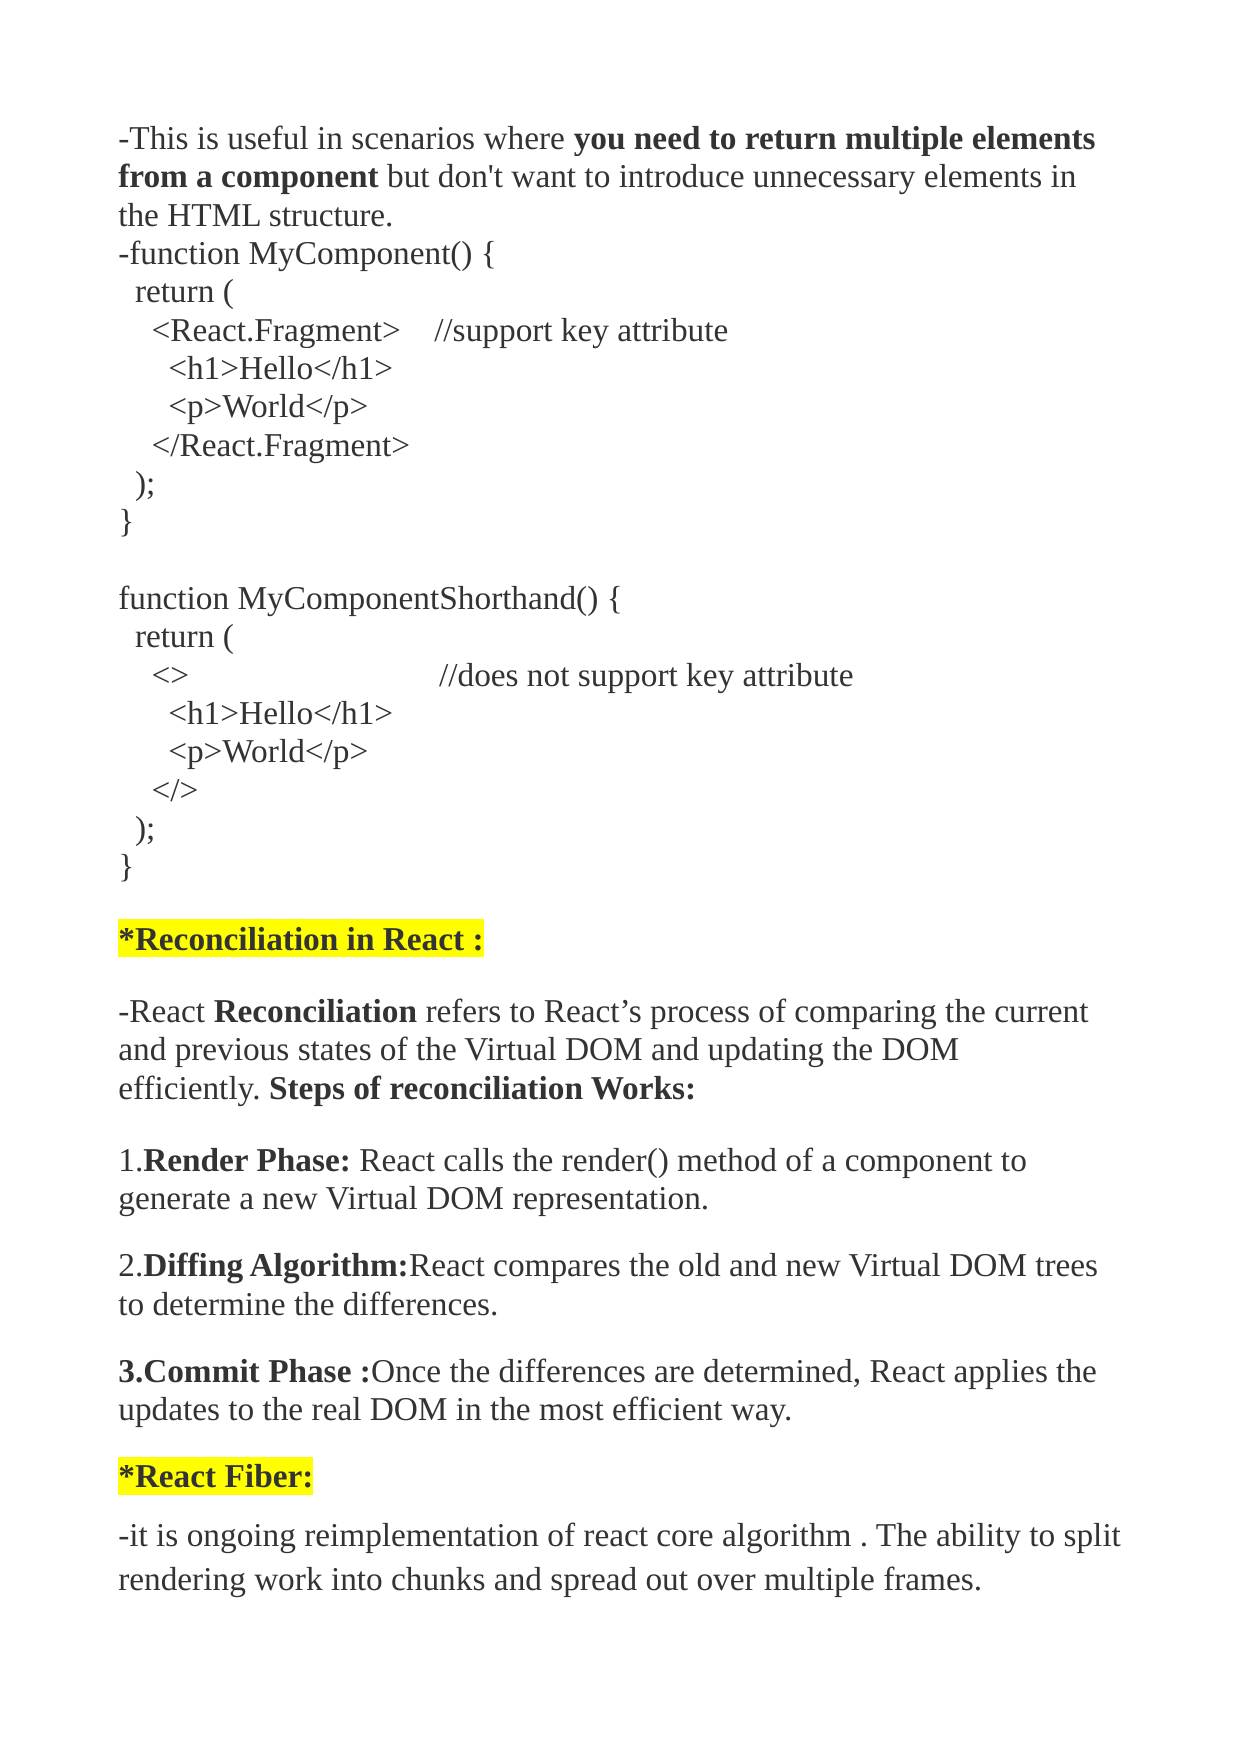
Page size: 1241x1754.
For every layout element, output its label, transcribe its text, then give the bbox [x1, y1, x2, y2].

text 3.Commit Phase :Once the differences are determined, React applies the updates to the real DOM in the most efficient way. [118, 1351, 1122, 1428]
list *React Fiber: [118, 1457, 1122, 1495]
text 2.Diffing Algorithm:React compares the old and new Virtual DOM trees to determine the differences. [118, 1246, 1122, 1322]
list -it is ongoing reimplementation of react core algorithm . The ability to split rendering work into chunks and spread out over multiple frames. [118, 1515, 1122, 1598]
text -React Reconciliation refers to React’s process of comparing the current and previous states of the Virtual DOM and updating the DOM efficiently. Steps of reconciliation Works: [118, 991, 1122, 1106]
text 1.Render Phase: React calls the render() method of a component to generate a new Virtual DOM representation. [118, 1140, 1122, 1217]
text -This is useful in scenarios where you need to return multiple elements from a component but don't want to introduce unnecessary elements in the HTML structure. [118, 118, 1122, 233]
text *Reconciliation in React : [118, 919, 1122, 957]
text -function MyComponent() { return ( <React.Fragment> //support key attribute <h1>Hello</h1> <p>World</p> </React.Fragment> ); } function MyComponentShorthand() { return ( <> //does not support key attribute <h1>Hello</h1> <p>World</p> </> ); } [118, 233, 1122, 885]
